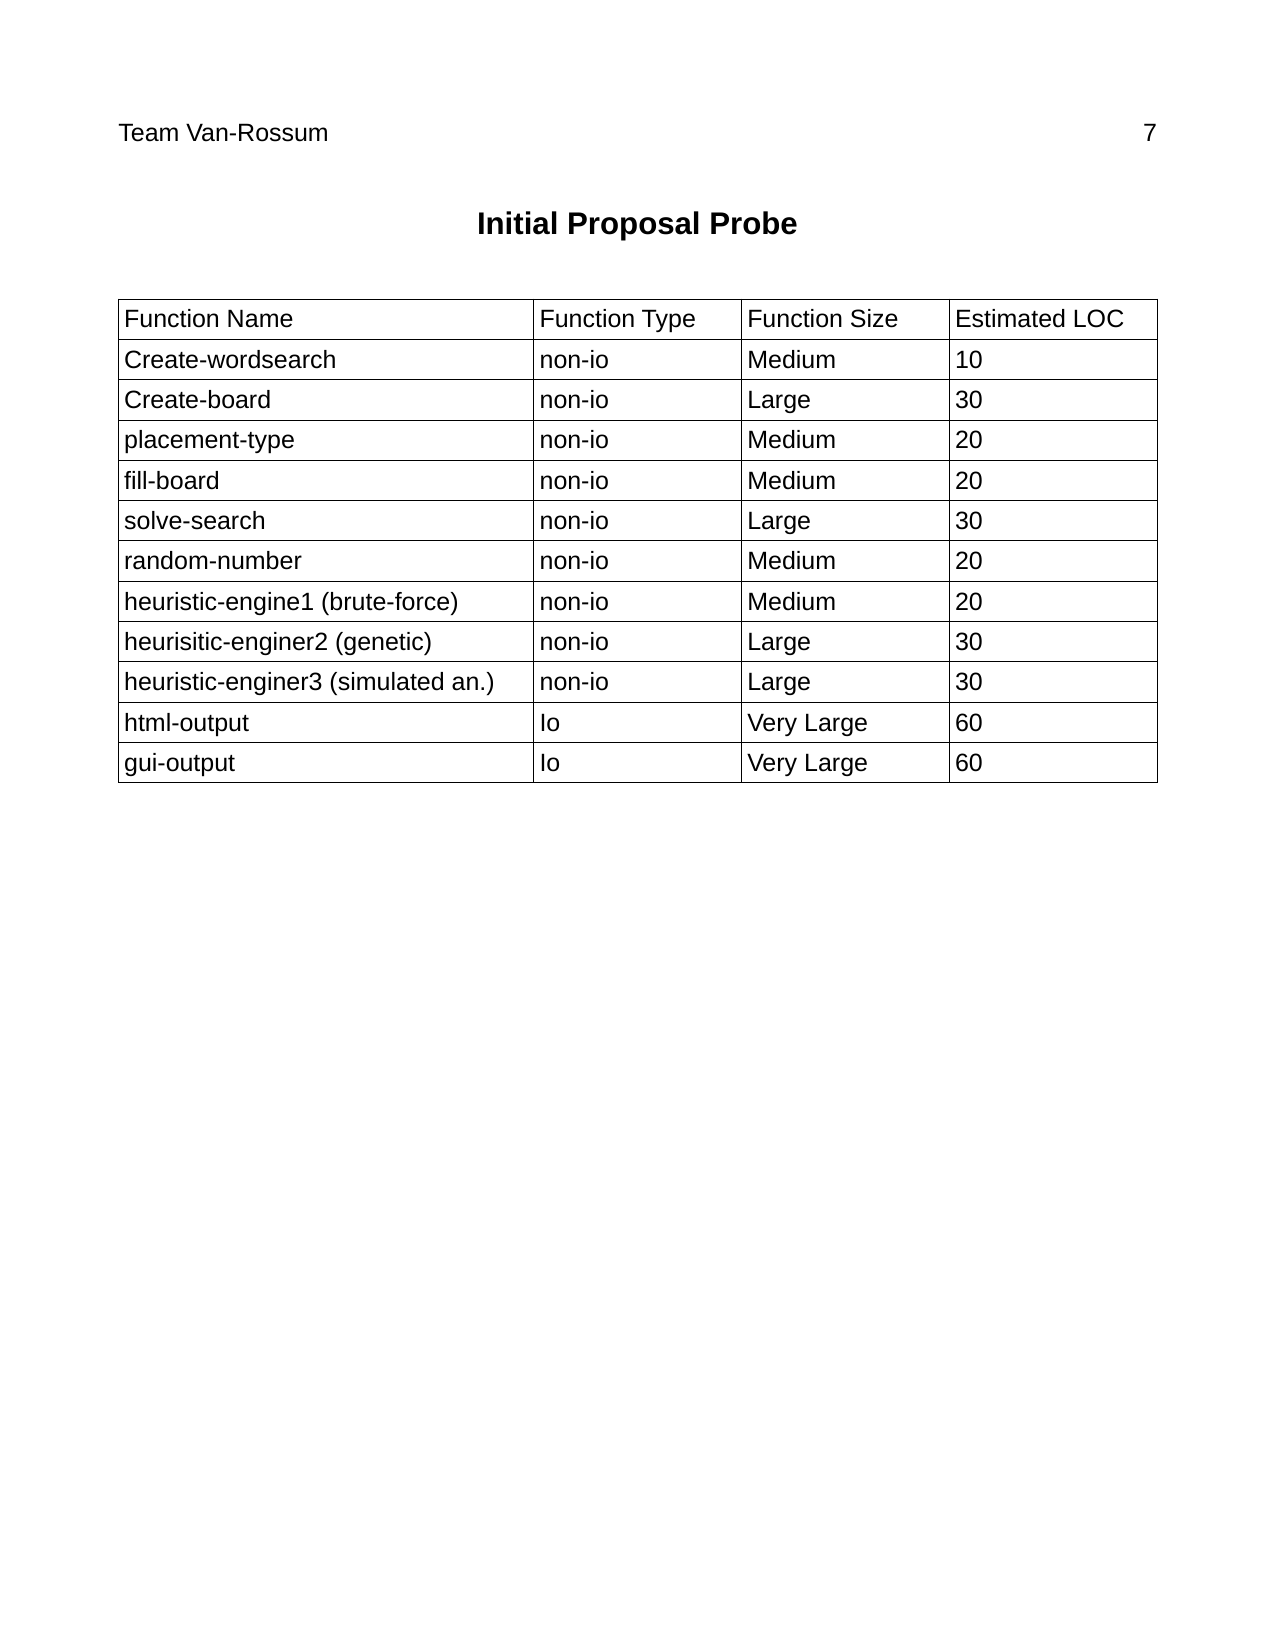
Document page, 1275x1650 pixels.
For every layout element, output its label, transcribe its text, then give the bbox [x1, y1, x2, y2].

table_cell solve-search [119, 501, 533, 540]
table_cell 30 [950, 380, 1157, 419]
table_cell Large [742, 380, 949, 419]
table_cell 60 [950, 743, 1157, 782]
table_cell non-io [534, 421, 741, 460]
text Initial Proposal Probe [118, 176, 1157, 241]
table_cell Create-board [119, 380, 533, 419]
table_cell Very Large [742, 703, 949, 742]
table_cell 60 [950, 703, 1157, 742]
table_cell Medium [742, 541, 949, 581]
table_cell html-output [119, 703, 533, 742]
table_cell Medium [742, 461, 949, 500]
table_cell Medium [742, 421, 949, 460]
table_cell 20 [950, 421, 1157, 460]
table_cell Create-wordsearch [119, 340, 533, 379]
table_cell non-io [534, 380, 741, 419]
table_cell 30 [950, 662, 1157, 702]
table_cell non-io [534, 501, 741, 540]
table_cell non-io [534, 541, 741, 581]
table_cell 10 [950, 340, 1157, 379]
table_cell 20 [950, 461, 1157, 500]
table_cell heurisitic-enginer2 (genetic) [119, 622, 533, 661]
table_cell Io [534, 703, 741, 742]
table_header Estimated LOC [950, 300, 1157, 339]
table_cell Very Large [742, 743, 949, 782]
table_cell non-io [534, 622, 741, 661]
table_cell Large [742, 622, 949, 661]
table_cell placement-type [119, 421, 533, 460]
table_cell fill-board [119, 461, 533, 500]
table_header Function Type [534, 300, 741, 339]
table_cell Io [534, 743, 741, 782]
table_cell non-io [534, 340, 741, 379]
table_cell Medium [742, 582, 949, 621]
table_cell gui-output [119, 743, 533, 782]
table_cell 30 [950, 622, 1157, 661]
table_header Function Name [119, 300, 533, 339]
table_cell 30 [950, 501, 1157, 540]
table_cell random-number [119, 541, 533, 581]
table_cell 20 [950, 541, 1157, 581]
table_cell non-io [534, 582, 741, 621]
table_cell heuristic-enginer3 (simulated an.) [119, 662, 533, 702]
table_cell non-io [534, 662, 741, 702]
table_cell Large [742, 501, 949, 540]
table_cell heuristic-engine1 (brute-force) [119, 582, 533, 621]
table_cell Large [742, 662, 949, 702]
table_header Function Size [742, 300, 949, 339]
table_cell Medium [742, 340, 949, 379]
table_cell non-io [534, 461, 741, 500]
table_cell 20 [950, 582, 1157, 621]
